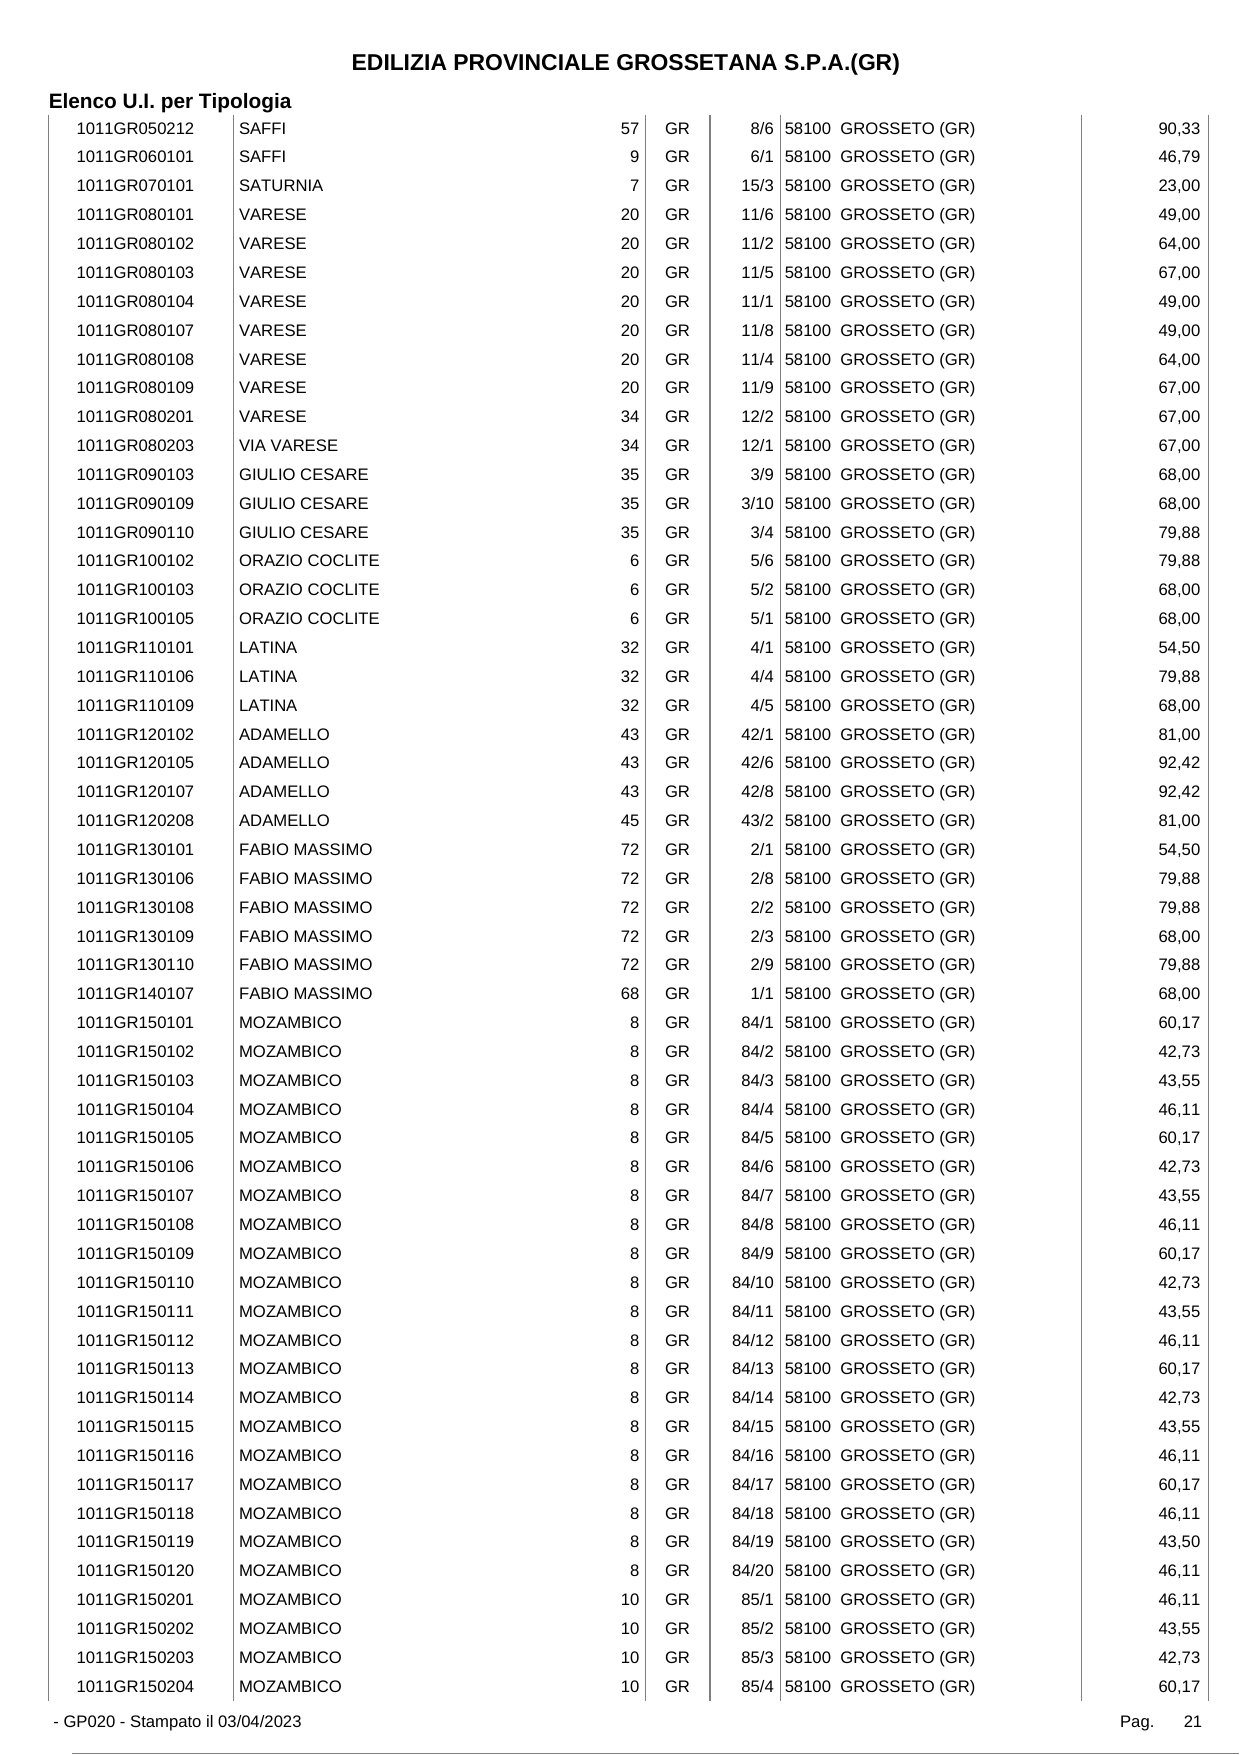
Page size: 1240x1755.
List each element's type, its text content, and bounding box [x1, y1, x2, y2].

table_cell 58100 GROSSETO (GR) [781, 749, 1081, 778]
table_cell 81,00 [1082, 720, 1208, 749]
table_cell 1011GR110109 [49, 692, 233, 720]
table_cell 54,50 [1082, 634, 1208, 663]
table_cell 1011GR150113 [49, 1355, 233, 1384]
table_cell GR [646, 1500, 709, 1528]
table_cell 1011GR150119 [49, 1528, 233, 1557]
table_cell 2/2 [711, 894, 780, 922]
table_cell 72 [589, 836, 645, 865]
table_cell 43 [589, 778, 645, 807]
table_cell GR [646, 720, 709, 749]
table_cell 43/2 [711, 807, 780, 836]
table_cell 1011GR150115 [49, 1413, 233, 1442]
table_cell 42/6 [711, 749, 780, 778]
table_cell 43 [589, 749, 645, 778]
table_cell GR [646, 865, 709, 893]
table_cell 3/10 [711, 490, 780, 518]
table_cell VARESE [234, 316, 588, 345]
table_cell 58100 GROSSETO (GR) [781, 316, 1081, 345]
table_cell 1011GR080104 [49, 288, 233, 316]
table_cell GR [646, 980, 709, 1009]
table_cell 8 [589, 1269, 645, 1297]
table_cell 10 [589, 1586, 645, 1615]
table_cell 79,88 [1082, 951, 1208, 980]
table_cell 8 [589, 1096, 645, 1124]
table_cell 20 [589, 259, 645, 288]
table_cell 8 [589, 1298, 645, 1326]
table_cell 1011GR150106 [49, 1153, 233, 1182]
table_cell GR [646, 1326, 709, 1355]
table_cell 72 [589, 865, 645, 893]
table_cell 1011GR150120 [49, 1557, 233, 1586]
table_cell 1011GR150116 [49, 1442, 233, 1471]
table_cell 42/1 [711, 720, 780, 749]
table_cell 1011GR130101 [49, 836, 233, 865]
table_cell 11/4 [711, 345, 780, 374]
table_cell 1011GR150103 [49, 1067, 233, 1096]
table_cell ORAZIO COCLITE [234, 547, 588, 576]
table_cell 79,88 [1082, 865, 1208, 893]
table_cell MOZAMBICO [234, 1500, 588, 1528]
table_cell 8 [589, 1038, 645, 1067]
table_cell 1011GR150110 [49, 1269, 233, 1297]
table_cell 1011GR080102 [49, 230, 233, 259]
table_cell 7 [589, 172, 645, 201]
table_cell 79,88 [1082, 519, 1208, 547]
table_cell 84/16 [711, 1442, 780, 1471]
table_cell 84/5 [711, 1124, 780, 1153]
table_cell 84/11 [711, 1298, 780, 1326]
table_cell GR [646, 316, 709, 345]
table_cell 42,73 [1082, 1269, 1208, 1297]
table_cell MOZAMBICO [234, 1355, 588, 1384]
table_cell 1011GR100102 [49, 547, 233, 576]
table_cell 84/12 [711, 1326, 780, 1355]
table_cell 46,11 [1082, 1442, 1208, 1471]
table_cell 45 [589, 807, 645, 836]
table_cell GR [646, 547, 709, 576]
table_cell 58100 GROSSETO (GR) [781, 576, 1081, 605]
table_cell 84/6 [711, 1153, 780, 1182]
table_cell 84/7 [711, 1182, 780, 1211]
table_cell 84/2 [711, 1038, 780, 1067]
table_cell 42,73 [1082, 1644, 1208, 1673]
table_cell 58100 GROSSETO (GR) [781, 1096, 1081, 1124]
table_cell 43,55 [1082, 1298, 1208, 1326]
table_cell FABIO MASSIMO [234, 836, 588, 865]
table_cell 8 [589, 1124, 645, 1153]
table_cell GR [646, 432, 709, 461]
table_cell 43 [589, 720, 645, 749]
table_cell 43,55 [1082, 1067, 1208, 1096]
table_cell GR [646, 605, 709, 634]
table_cell 20 [589, 288, 645, 316]
table_cell 32 [589, 634, 645, 663]
table_cell 58100 GROSSETO (GR) [781, 1038, 1081, 1067]
table_cell 72 [589, 894, 645, 922]
table_cell 1011GR150107 [49, 1182, 233, 1211]
table_cell GR [646, 1586, 709, 1615]
table_cell 9 [589, 143, 645, 172]
table_cell 12/1 [711, 432, 780, 461]
table_cell 84/14 [711, 1384, 780, 1413]
table_cell 1011GR150201 [49, 1586, 233, 1615]
table_cell 58100 GROSSETO (GR) [781, 1067, 1081, 1096]
table_cell 1011GR150108 [49, 1211, 233, 1240]
table_cell MOZAMBICO [234, 1269, 588, 1297]
table_cell GR [646, 1615, 709, 1644]
table_cell 57 [589, 115, 645, 143]
table_cell MOZAMBICO [234, 1009, 588, 1038]
table_cell 1011GR150109 [49, 1240, 233, 1269]
table_cell 58100 GROSSETO (GR) [781, 1471, 1081, 1499]
table_cell 1011GR080109 [49, 374, 233, 403]
table_cell 1011GR130110 [49, 951, 233, 980]
table_cell GIULIO CESARE [234, 490, 588, 518]
table_cell 1011GR130106 [49, 865, 233, 893]
table_cell 84/8 [711, 1211, 780, 1240]
table_cell 1011GR120107 [49, 778, 233, 807]
table_cell 1011GR050212 [49, 115, 233, 143]
table_cell 34 [589, 403, 645, 432]
table_cell GR [646, 230, 709, 259]
table_cell SAFFI [234, 115, 588, 143]
table_cell 72 [589, 923, 645, 951]
table_cell FABIO MASSIMO [234, 980, 588, 1009]
table_cell MOZAMBICO [234, 1615, 588, 1644]
table_cell 85/4 [711, 1673, 780, 1701]
table_cell 35 [589, 461, 645, 489]
table_cell 23,00 [1082, 172, 1208, 201]
table_cell 58100 GROSSETO (GR) [781, 1586, 1081, 1615]
table_cell ADAMELLO [234, 778, 588, 807]
table_cell 58100 GROSSETO (GR) [781, 345, 1081, 374]
table_cell 2/8 [711, 865, 780, 893]
table_cell 85/3 [711, 1644, 780, 1673]
table_cell 58100 GROSSETO (GR) [781, 461, 1081, 489]
table_cell GR [646, 1211, 709, 1240]
table_cell 1011GR150105 [49, 1124, 233, 1153]
table_cell 10 [589, 1615, 645, 1644]
table_cell 58100 GROSSETO (GR) [781, 432, 1081, 461]
table_cell 58100 GROSSETO (GR) [781, 201, 1081, 230]
table_cell GR [646, 894, 709, 922]
table_cell GR [646, 749, 709, 778]
table_cell MOZAMBICO [234, 1557, 588, 1586]
table_cell 84/4 [711, 1096, 780, 1124]
table_cell SATURNIA [234, 172, 588, 201]
table_cell GR [646, 259, 709, 288]
table_cell 67,00 [1082, 432, 1208, 461]
table_cell 68,00 [1082, 980, 1208, 1009]
table_cell 84/18 [711, 1500, 780, 1528]
table_cell 46,11 [1082, 1557, 1208, 1586]
table_cell LATINA [234, 663, 588, 692]
table_cell 81,00 [1082, 807, 1208, 836]
table_cell FABIO MASSIMO [234, 923, 588, 951]
table_cell 58100 GROSSETO (GR) [781, 894, 1081, 922]
table_cell 1011GR120105 [49, 749, 233, 778]
table_cell GR [646, 1528, 709, 1557]
table_cell 1011GR110101 [49, 634, 233, 663]
table_cell 42,73 [1082, 1038, 1208, 1067]
table_cell GR [646, 1298, 709, 1326]
table_cell 92,42 [1082, 749, 1208, 778]
table_cell 58100 GROSSETO (GR) [781, 288, 1081, 316]
table_cell 46,11 [1082, 1096, 1208, 1124]
table_cell 60,17 [1082, 1673, 1208, 1701]
table_cell 67,00 [1082, 374, 1208, 403]
table_cell 58100 GROSSETO (GR) [781, 720, 1081, 749]
table_cell 1011GR150118 [49, 1500, 233, 1528]
table_cell GR [646, 778, 709, 807]
table_cell GR [646, 663, 709, 692]
table_cell 20 [589, 201, 645, 230]
table_cell 4/5 [711, 692, 780, 720]
table_cell VIA VARESE [234, 432, 588, 461]
table_cell GR [646, 923, 709, 951]
table_cell 3/4 [711, 519, 780, 547]
table_cell 84/1 [711, 1009, 780, 1038]
table_cell 72 [589, 951, 645, 980]
table_cell 1011GR140107 [49, 980, 233, 1009]
table_cell 1011GR070101 [49, 172, 233, 201]
table_cell 8 [589, 1182, 645, 1211]
table_cell GR [646, 143, 709, 172]
table_cell 67,00 [1082, 259, 1208, 288]
table_cell 1011GR060101 [49, 143, 233, 172]
table_cell MOZAMBICO [234, 1413, 588, 1442]
table_cell 46,11 [1082, 1500, 1208, 1528]
table_cell MOZAMBICO [234, 1528, 588, 1557]
table_cell GR [646, 951, 709, 980]
table_cell 1011GR100105 [49, 605, 233, 634]
table_cell 60,17 [1082, 1240, 1208, 1269]
table_cell 84/17 [711, 1471, 780, 1499]
table_cell 68,00 [1082, 605, 1208, 634]
table_cell GR [646, 1269, 709, 1297]
table_cell MOZAMBICO [234, 1067, 588, 1096]
table_cell 1011GR150114 [49, 1384, 233, 1413]
table_cell MOZAMBICO [234, 1124, 588, 1153]
table_cell 58100 GROSSETO (GR) [781, 1673, 1081, 1701]
table_cell LATINA [234, 692, 588, 720]
table_cell 1011GR150117 [49, 1471, 233, 1499]
table_cell GR [646, 1182, 709, 1211]
table_cell 34 [589, 432, 645, 461]
table_cell 1011GR150102 [49, 1038, 233, 1067]
table_cell GR [646, 345, 709, 374]
table_cell 58100 GROSSETO (GR) [781, 663, 1081, 692]
table_cell 20 [589, 316, 645, 345]
table_cell 11/2 [711, 230, 780, 259]
table_cell 2/3 [711, 923, 780, 951]
table_cell 43,55 [1082, 1182, 1208, 1211]
table_cell 58100 GROSSETO (GR) [781, 605, 1081, 634]
table_cell 8 [589, 1528, 645, 1557]
table_cell 8 [589, 1413, 645, 1442]
table_cell 8 [589, 1355, 645, 1384]
table_cell 8/6 [711, 115, 780, 143]
table_cell 84/13 [711, 1355, 780, 1384]
table_cell 64,00 [1082, 230, 1208, 259]
table_cell 84/9 [711, 1240, 780, 1269]
table_cell 1/1 [711, 980, 780, 1009]
table_cell GR [646, 1413, 709, 1442]
table_cell MOZAMBICO [234, 1211, 588, 1240]
table_cell 11/5 [711, 259, 780, 288]
table_cell 58100 GROSSETO (GR) [781, 519, 1081, 547]
table_cell 35 [589, 490, 645, 518]
table_cell FABIO MASSIMO [234, 894, 588, 922]
table_cell MOZAMBICO [234, 1038, 588, 1067]
table_cell 1011GR150202 [49, 1615, 233, 1644]
table_cell 58100 GROSSETO (GR) [781, 1009, 1081, 1038]
table_cell GR [646, 1096, 709, 1124]
table_cell 68,00 [1082, 461, 1208, 489]
table_cell GIULIO CESARE [234, 519, 588, 547]
table_cell 60,17 [1082, 1471, 1208, 1499]
table_cell FABIO MASSIMO [234, 865, 588, 893]
table_cell 1011GR080203 [49, 432, 233, 461]
table_cell 58100 GROSSETO (GR) [781, 1240, 1081, 1269]
table_cell GR [646, 115, 709, 143]
table_cell GR [646, 1009, 709, 1038]
table_cell GR [646, 1384, 709, 1413]
table_cell 11/1 [711, 288, 780, 316]
table_cell 1011GR150203 [49, 1644, 233, 1673]
table_cell MOZAMBICO [234, 1644, 588, 1673]
table_cell 79,88 [1082, 894, 1208, 922]
table_cell 85/2 [711, 1615, 780, 1644]
table_cell 32 [589, 692, 645, 720]
table_cell GR [646, 201, 709, 230]
table_cell 79,88 [1082, 663, 1208, 692]
table_cell 84/19 [711, 1528, 780, 1557]
table_cell MOZAMBICO [234, 1586, 588, 1615]
table_cell 1011GR120102 [49, 720, 233, 749]
table_cell GR [646, 374, 709, 403]
table_cell 8 [589, 1211, 645, 1240]
table_cell GR [646, 692, 709, 720]
table_cell MOZAMBICO [234, 1298, 588, 1326]
table_cell 58100 GROSSETO (GR) [781, 230, 1081, 259]
table_cell GR [646, 1557, 709, 1586]
table_cell 6 [589, 605, 645, 634]
table_cell GR [646, 807, 709, 836]
table_cell GR [646, 461, 709, 489]
table_cell MOZAMBICO [234, 1442, 588, 1471]
table_cell ORAZIO COCLITE [234, 605, 588, 634]
table_cell 1011GR150101 [49, 1009, 233, 1038]
table_cell VARESE [234, 259, 588, 288]
table_cell GR [646, 1038, 709, 1067]
table_cell GR [646, 1644, 709, 1673]
table_cell GR [646, 490, 709, 518]
table_cell 42/8 [711, 778, 780, 807]
table_cell 60,17 [1082, 1009, 1208, 1038]
table_cell 1011GR150204 [49, 1673, 233, 1701]
table_cell 1011GR080201 [49, 403, 233, 432]
table_cell VARESE [234, 288, 588, 316]
table_cell 58100 GROSSETO (GR) [781, 1528, 1081, 1557]
table_cell 58100 GROSSETO (GR) [781, 951, 1081, 980]
table_cell 11/6 [711, 201, 780, 230]
table_cell VARESE [234, 345, 588, 374]
table_cell MOZAMBICO [234, 1326, 588, 1355]
table_cell 58100 GROSSETO (GR) [781, 1615, 1081, 1644]
table_cell 1011GR090103 [49, 461, 233, 489]
table_cell 35 [589, 519, 645, 547]
table_cell 54,50 [1082, 836, 1208, 865]
table_cell 68 [589, 980, 645, 1009]
table_cell LATINA [234, 634, 588, 663]
table_cell 79,88 [1082, 547, 1208, 576]
table_cell 1011GR080103 [49, 259, 233, 288]
table_cell SAFFI [234, 143, 588, 172]
table_cell 58100 GROSSETO (GR) [781, 980, 1081, 1009]
table_cell 8 [589, 1067, 645, 1096]
table_cell GR [646, 836, 709, 865]
table_cell 1011GR090110 [49, 519, 233, 547]
table_cell GR [646, 519, 709, 547]
table_cell 10 [589, 1673, 645, 1701]
table_cell MOZAMBICO [234, 1673, 588, 1701]
table_cell MOZAMBICO [234, 1182, 588, 1211]
table_cell 1011GR080107 [49, 316, 233, 345]
table_cell 58100 GROSSETO (GR) [781, 1413, 1081, 1442]
table_cell 12/2 [711, 403, 780, 432]
table_cell 46,11 [1082, 1211, 1208, 1240]
table_cell 20 [589, 230, 645, 259]
table_cell 1011GR130109 [49, 923, 233, 951]
table_cell GR [646, 1355, 709, 1384]
table_cell 8 [589, 1384, 645, 1413]
table_cell GR [646, 1442, 709, 1471]
table_cell 58100 GROSSETO (GR) [781, 1153, 1081, 1182]
table_cell 58100 GROSSETO (GR) [781, 836, 1081, 865]
table_cell VARESE [234, 403, 588, 432]
table_cell GR [646, 403, 709, 432]
table_cell 42,73 [1082, 1153, 1208, 1182]
table_cell 46,11 [1082, 1326, 1208, 1355]
table_cell 84/15 [711, 1413, 780, 1442]
table_cell 58100 GROSSETO (GR) [781, 1182, 1081, 1211]
table_cell 5/2 [711, 576, 780, 605]
table_cell 15/3 [711, 172, 780, 201]
table_cell 58100 GROSSETO (GR) [781, 634, 1081, 663]
table_cell 58100 GROSSETO (GR) [781, 1557, 1081, 1586]
table_cell GR [646, 1153, 709, 1182]
table_cell 5/1 [711, 605, 780, 634]
table_cell 58100 GROSSETO (GR) [781, 1384, 1081, 1413]
table_cell GR [646, 1471, 709, 1499]
table_cell 90,33 [1082, 115, 1208, 143]
table_cell 1011GR150111 [49, 1298, 233, 1326]
table_cell 58100 GROSSETO (GR) [781, 1355, 1081, 1384]
table_cell 58100 GROSSETO (GR) [781, 403, 1081, 432]
table_cell 58100 GROSSETO (GR) [781, 547, 1081, 576]
table_cell GR [646, 288, 709, 316]
table_cell 84/20 [711, 1557, 780, 1586]
table_cell 46,11 [1082, 1586, 1208, 1615]
table_cell ORAZIO COCLITE [234, 576, 588, 605]
table_cell VARESE [234, 230, 588, 259]
table_cell 8 [589, 1471, 645, 1499]
table_cell 67,00 [1082, 403, 1208, 432]
table_cell GR [646, 1124, 709, 1153]
table_cell 49,00 [1082, 316, 1208, 345]
table_cell ADAMELLO [234, 807, 588, 836]
table_cell 58100 GROSSETO (GR) [781, 1644, 1081, 1673]
table_cell 58100 GROSSETO (GR) [781, 778, 1081, 807]
table_cell 58100 GROSSETO (GR) [781, 490, 1081, 518]
table_cell 8 [589, 1326, 645, 1355]
table_cell 2/9 [711, 951, 780, 980]
table_cell 20 [589, 345, 645, 374]
table_cell 1011GR080108 [49, 345, 233, 374]
table_cell 8 [589, 1009, 645, 1038]
table_cell 2/1 [711, 836, 780, 865]
table_cell 58100 GROSSETO (GR) [781, 1298, 1081, 1326]
table_cell 1011GR100103 [49, 576, 233, 605]
table_cell 8 [589, 1153, 645, 1182]
table_cell GR [646, 634, 709, 663]
table_cell 5/6 [711, 547, 780, 576]
table_cell 58100 GROSSETO (GR) [781, 692, 1081, 720]
table_cell GR [646, 1067, 709, 1096]
table_cell 1011GR110106 [49, 663, 233, 692]
table_cell 20 [589, 374, 645, 403]
table_cell 68,00 [1082, 490, 1208, 518]
table_cell 58100 GROSSETO (GR) [781, 1500, 1081, 1528]
table_cell MOZAMBICO [234, 1096, 588, 1124]
table_cell 68,00 [1082, 692, 1208, 720]
table_cell MOZAMBICO [234, 1471, 588, 1499]
table_cell ADAMELLO [234, 720, 588, 749]
table_cell 43,55 [1082, 1615, 1208, 1644]
table_cell 1011GR150104 [49, 1096, 233, 1124]
table_cell 58100 GROSSETO (GR) [781, 374, 1081, 403]
table_cell 85/1 [711, 1586, 780, 1615]
table_cell 4/4 [711, 663, 780, 692]
table_cell 1011GR090109 [49, 490, 233, 518]
table_cell 58100 GROSSETO (GR) [781, 923, 1081, 951]
table_cell GR [646, 1240, 709, 1269]
table_cell 60,17 [1082, 1124, 1208, 1153]
table_cell 1011GR120208 [49, 807, 233, 836]
table_cell GIULIO CESARE [234, 461, 588, 489]
table_cell MOZAMBICO [234, 1384, 588, 1413]
table_cell 84/3 [711, 1067, 780, 1096]
table_cell 49,00 [1082, 288, 1208, 316]
table_cell 58100 GROSSETO (GR) [781, 115, 1081, 143]
table_cell GR [646, 172, 709, 201]
table_cell 42,73 [1082, 1384, 1208, 1413]
table_cell 3/9 [711, 461, 780, 489]
table_cell VARESE [234, 201, 588, 230]
table_cell 58100 GROSSETO (GR) [781, 1211, 1081, 1240]
table_cell 32 [589, 663, 645, 692]
table_cell 49,00 [1082, 201, 1208, 230]
table_cell 46,79 [1082, 143, 1208, 172]
table_cell 68,00 [1082, 576, 1208, 605]
table_cell 8 [589, 1442, 645, 1471]
table_cell 58100 GROSSETO (GR) [781, 259, 1081, 288]
table_cell 64,00 [1082, 345, 1208, 374]
table_cell 58100 GROSSETO (GR) [781, 1442, 1081, 1471]
table_cell GR [646, 576, 709, 605]
table_cell MOZAMBICO [234, 1153, 588, 1182]
table_cell 84/10 [711, 1269, 780, 1297]
table_cell 10 [589, 1644, 645, 1673]
table_cell 6/1 [711, 143, 780, 172]
table_cell 4/1 [711, 634, 780, 663]
table_cell 58100 GROSSETO (GR) [781, 143, 1081, 172]
table_cell 58100 GROSSETO (GR) [781, 172, 1081, 201]
table_cell 58100 GROSSETO (GR) [781, 1124, 1081, 1153]
table_cell 43,50 [1082, 1528, 1208, 1557]
table_cell 58100 GROSSETO (GR) [781, 1269, 1081, 1297]
table_cell 6 [589, 576, 645, 605]
table_cell 11/9 [711, 374, 780, 403]
table_cell GR [646, 1673, 709, 1701]
table_cell 8 [589, 1240, 645, 1269]
table_cell 68,00 [1082, 923, 1208, 951]
table_cell 8 [589, 1500, 645, 1528]
table_cell 8 [589, 1557, 645, 1586]
table_cell 1011GR130108 [49, 894, 233, 922]
table_cell 11/8 [711, 316, 780, 345]
table_cell 60,17 [1082, 1355, 1208, 1384]
table_cell 1011GR150112 [49, 1326, 233, 1355]
table_cell MOZAMBICO [234, 1240, 588, 1269]
table_cell 92,42 [1082, 778, 1208, 807]
table_cell VARESE [234, 374, 588, 403]
table_cell 6 [589, 547, 645, 576]
table_cell 58100 GROSSETO (GR) [781, 865, 1081, 893]
table_cell FABIO MASSIMO [234, 951, 588, 980]
table_cell 58100 GROSSETO (GR) [781, 807, 1081, 836]
table_cell 58100 GROSSETO (GR) [781, 1326, 1081, 1355]
table_cell 43,55 [1082, 1413, 1208, 1442]
table_cell 1011GR080101 [49, 201, 233, 230]
table_cell ADAMELLO [234, 749, 588, 778]
